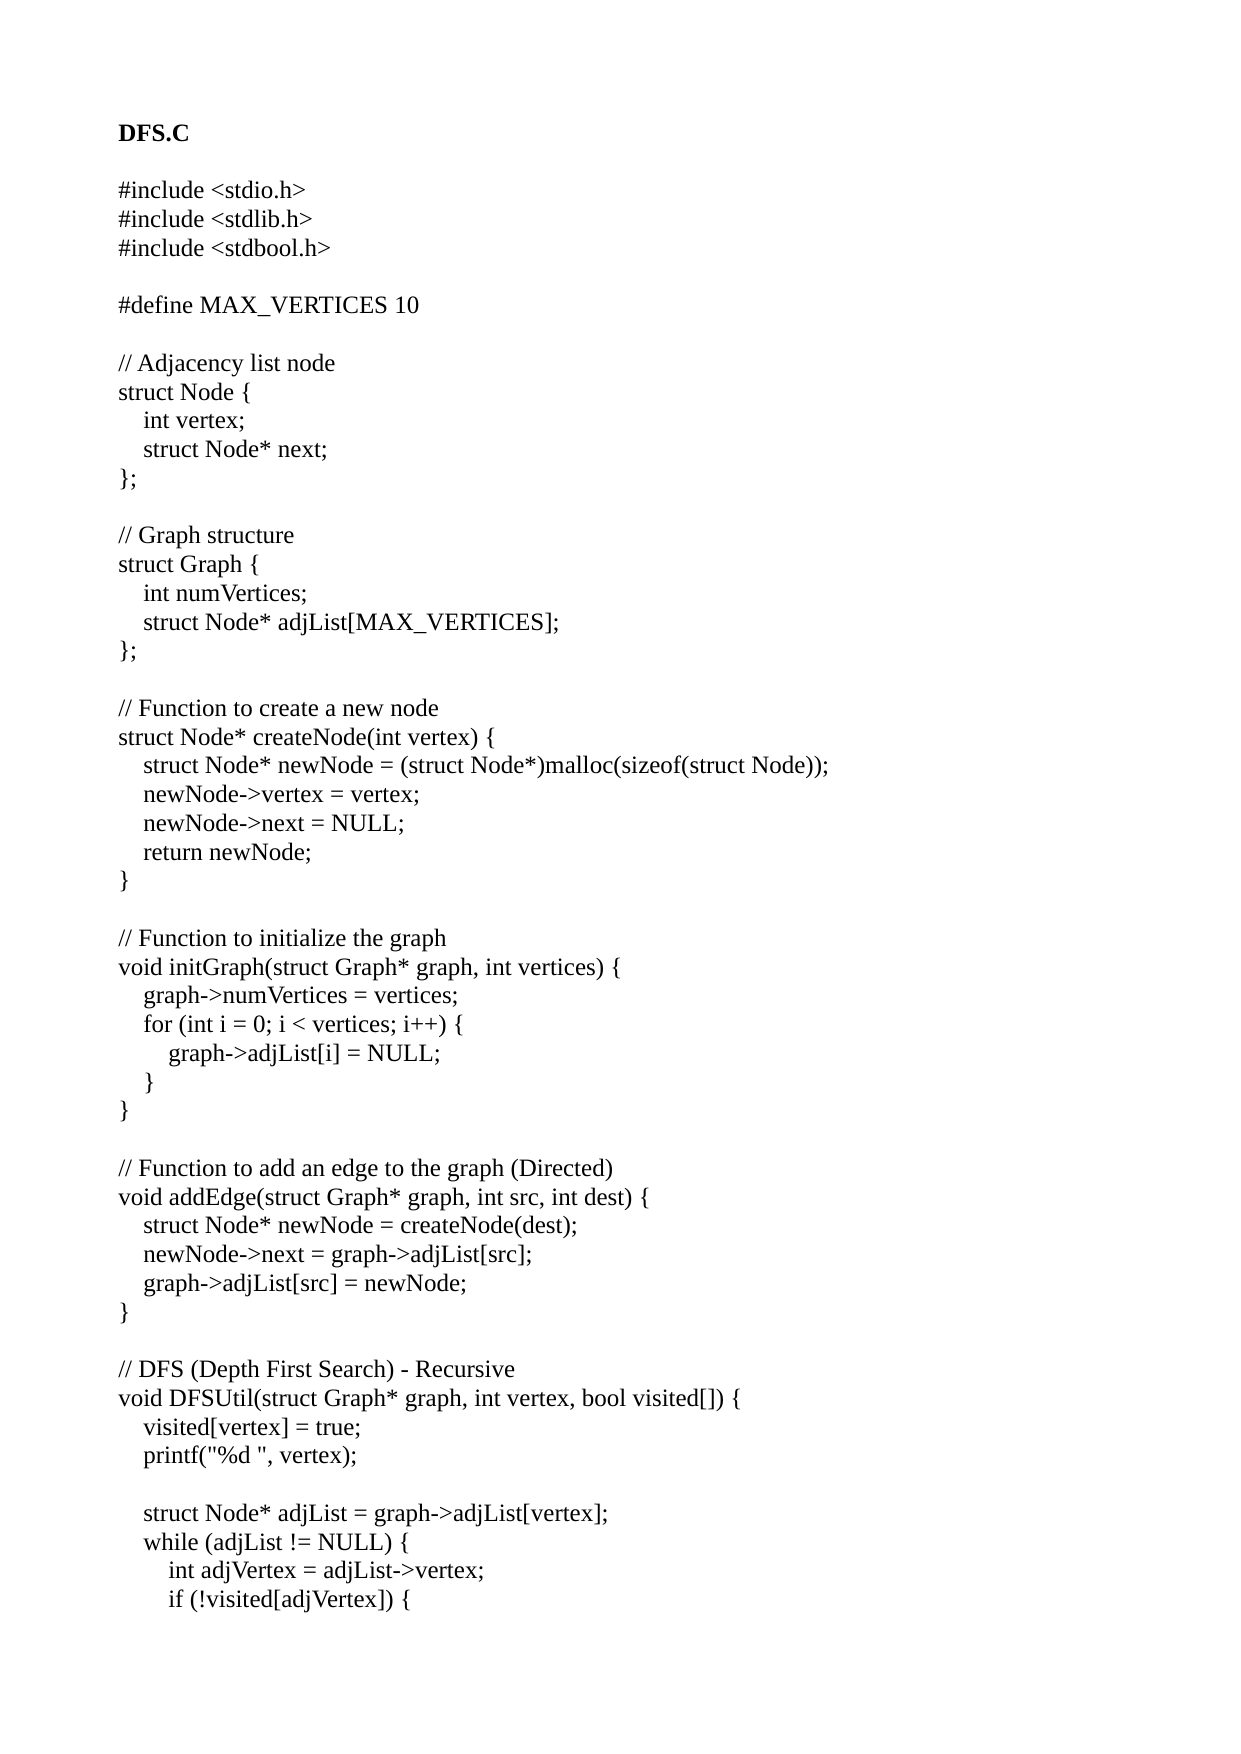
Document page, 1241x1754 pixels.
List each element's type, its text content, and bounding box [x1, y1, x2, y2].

text struct Node* next; [118, 434, 1122, 463]
text newNode->vertex = vertex; [118, 779, 1122, 808]
text void DFSUtil(struct Graph* graph, int vertex, bool visited[]) { [118, 1383, 1122, 1412]
text return newNode; [118, 837, 1122, 866]
text // DFS (Depth First Search) - Recursive [118, 1354, 1122, 1383]
text visited[vertex] = true; [118, 1412, 1122, 1441]
text graph->numVertices = vertices; [118, 981, 1122, 1009]
text if (!visited[adjVertex]) { [118, 1584, 1122, 1613]
text struct Node* newNode = createNode(dest); [118, 1211, 1122, 1239]
text DFS.C [118, 118, 1122, 147]
text struct Node* newNode = (struct Node*)malloc(sizeof(struct Node)); [118, 751, 1122, 779]
text #define MAX_VERTICES 10 [118, 291, 1122, 319]
text int adjVertex = adjList->vertex; [118, 1556, 1122, 1584]
text int vertex; [118, 406, 1122, 434]
text graph->adjList[src] = newNode; [118, 1268, 1122, 1297]
text } [118, 1096, 1122, 1124]
text struct Node* adjList[MAX_VERTICES]; [118, 607, 1122, 636]
text struct Graph { [118, 549, 1122, 578]
text struct Node { [118, 377, 1122, 406]
text int numVertices; [118, 578, 1122, 607]
text }; [118, 636, 1122, 664]
text // Function to initialize the graph [118, 923, 1122, 952]
text #include <stdio.h> [118, 176, 1122, 204]
text // Function to add an edge to the graph (Directed) [118, 1153, 1122, 1182]
text } [118, 1067, 1122, 1096]
text newNode->next = graph->adjList[src]; [118, 1239, 1122, 1268]
text graph->adjList[i] = NULL; [118, 1038, 1122, 1067]
text for (int i = 0; i < vertices; i++) { [118, 1009, 1122, 1038]
text // Graph structure [118, 521, 1122, 549]
text while (adjList != NULL) { [118, 1527, 1122, 1556]
text #include <stdbool.h> [118, 233, 1122, 262]
text struct Node* adjList = graph->adjList[vertex]; [118, 1498, 1122, 1527]
text struct Node* createNode(int vertex) { [118, 722, 1122, 751]
text }; [118, 463, 1122, 492]
text void addEdge(struct Graph* graph, int src, int dest) { [118, 1182, 1122, 1211]
text void initGraph(struct Graph* graph, int vertices) { [118, 952, 1122, 981]
text } [118, 1297, 1122, 1326]
text #include <stdlib.h> [118, 204, 1122, 233]
text // Adjacency list node [118, 348, 1122, 377]
text newNode->next = NULL; [118, 808, 1122, 837]
text } [118, 866, 1122, 894]
text printf("%d ", vertex); [118, 1441, 1122, 1469]
text // Function to create a new node [118, 693, 1122, 722]
